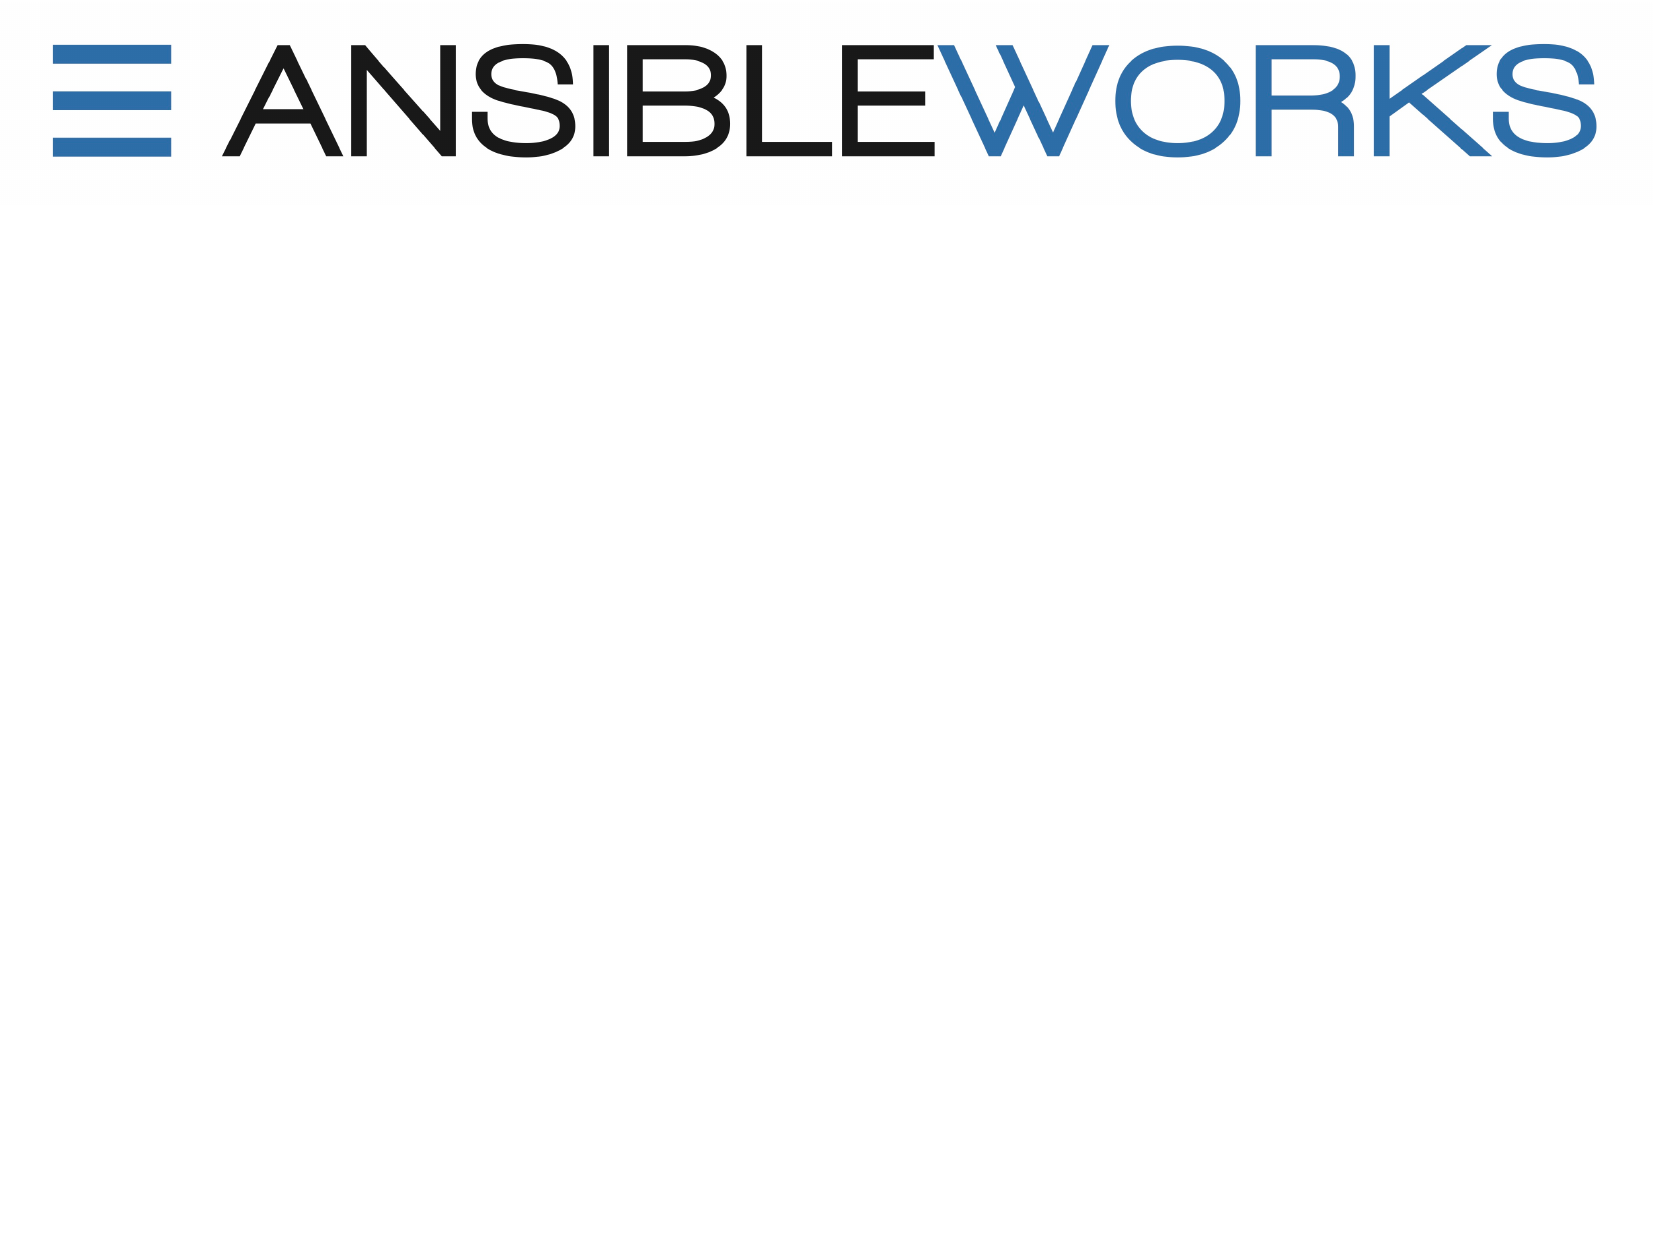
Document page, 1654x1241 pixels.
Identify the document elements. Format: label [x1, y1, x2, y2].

picture [0, 2, 1654, 205]
